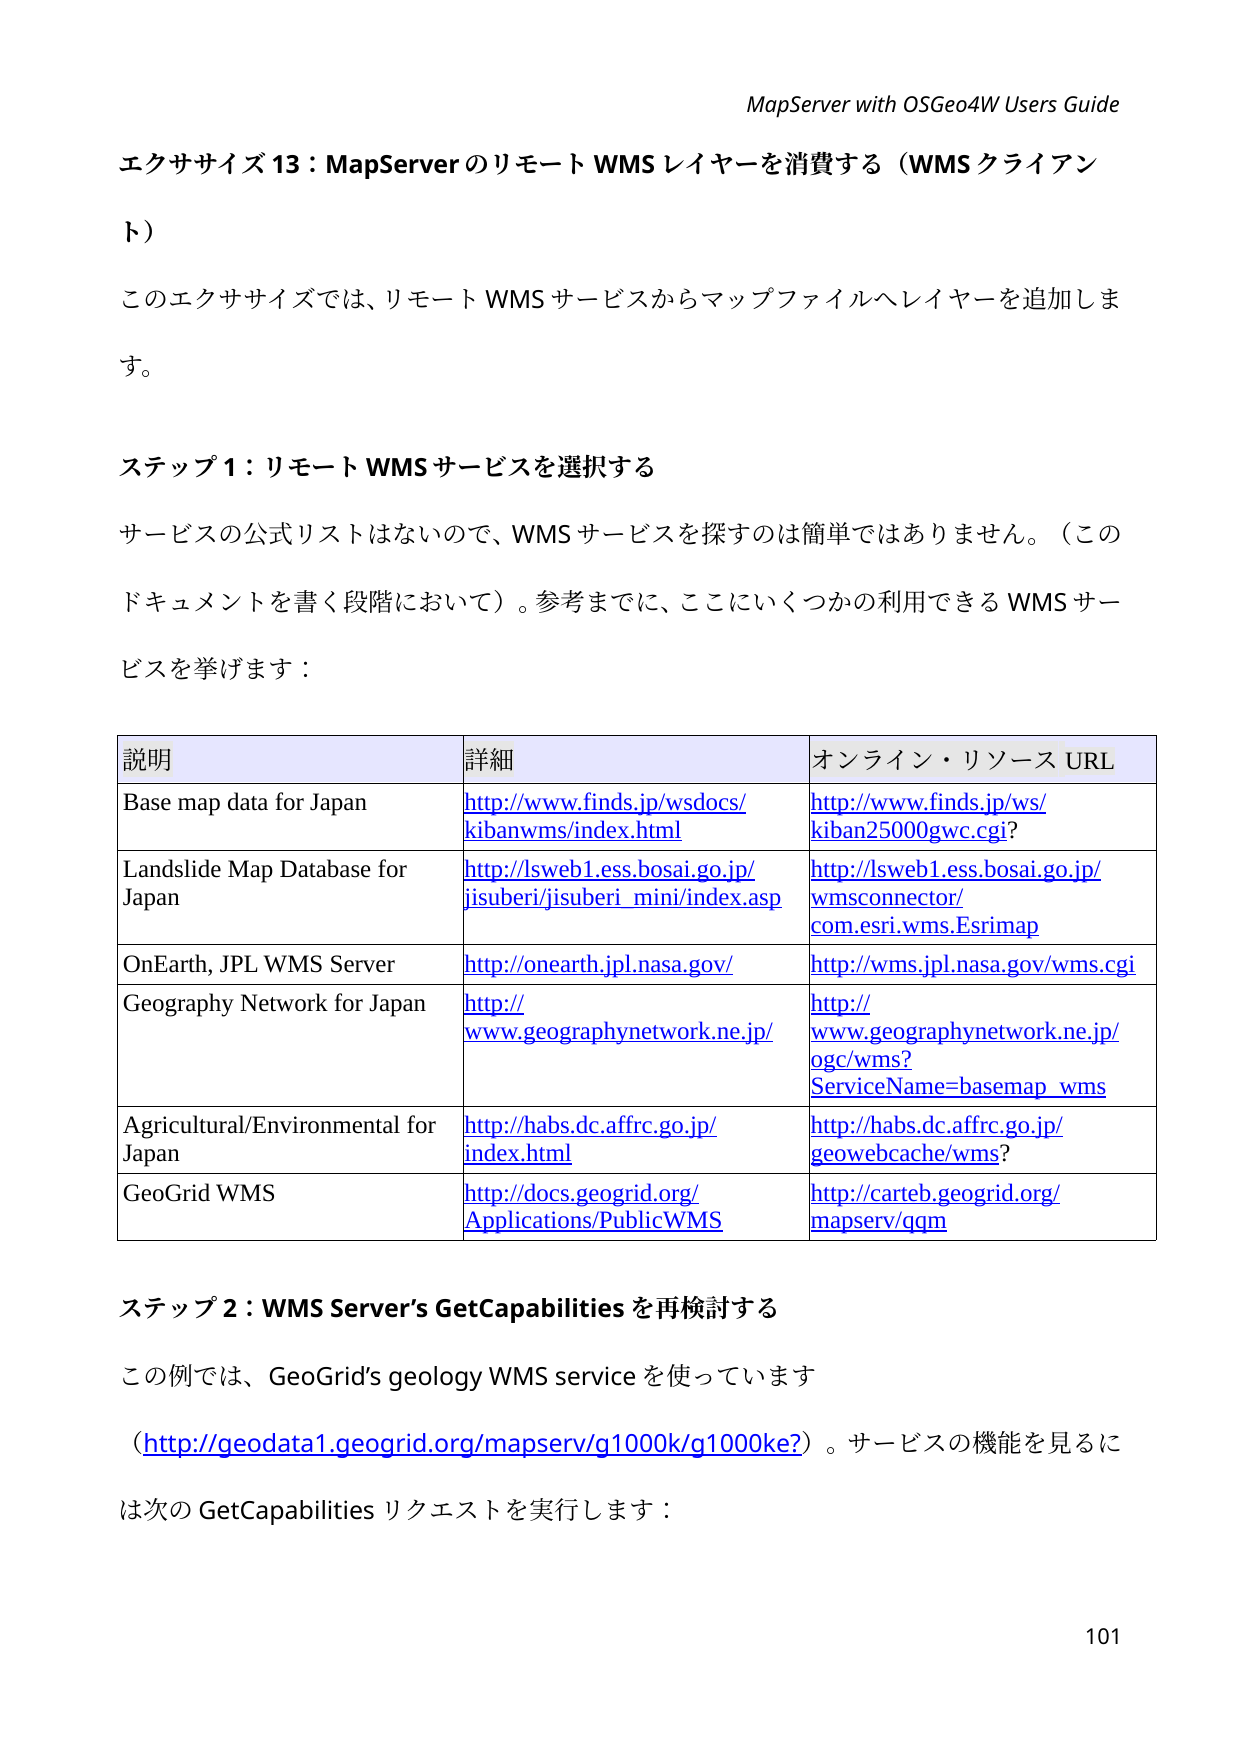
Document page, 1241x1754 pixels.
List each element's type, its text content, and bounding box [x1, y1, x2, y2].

table_cell http://wms.jpl.nasa.gov/wms.cgi [810, 945, 1156, 983]
table_cell http://habs.dc.affrc.go.jp/index.html [464, 1107, 809, 1173]
table_cell Agricultural/Environmental for Japan [118, 1107, 463, 1173]
table_header 詳細 [464, 736, 809, 782]
table_cell http://onearth.jpl.nasa.gov/ [464, 945, 809, 983]
table_cell http://lsweb1.ess.bosai.go.jp/jisuberi/jisuberi_mini/index.asp [464, 851, 809, 944]
table_cell OnEarth, JPL WMS Server [118, 945, 463, 983]
table_cell http://www.finds.jp/wsdocs/kibanwms/index.html [464, 784, 809, 849]
text このエクササイズでは、リモートWMSサービスからマップファイルへレイヤーを追加します。 [118, 264, 1122, 398]
table_cell http://carteb.geogrid.org/mapserv/qqm [810, 1174, 1156, 1240]
table_header オンライン・リソース URL [810, 736, 1156, 782]
table_cell http://lsweb1.ess.bosai.go.jp/wmsconnector/com.esri.wms.Esrimap [810, 851, 1156, 944]
text ステップ1：リモートWMSサービスを選択する [118, 432, 1122, 499]
table_cell http://docs.geogrid.org/Applications/PublicWMS [464, 1174, 809, 1240]
text ステップ2：WMS Server’s GetCapabilitiesを再検討する [118, 1273, 1122, 1341]
table_cell http://habs.dc.affrc.go.jp/geowebcache/wms? [810, 1107, 1156, 1173]
table_cell Landslide Map Database for Japan [118, 851, 463, 944]
table_cell http://www.finds.jp/ws/kiban25000gwc.cgi? [810, 784, 1156, 849]
table_cell Base map data for Japan [118, 784, 463, 849]
table_header 説明 [118, 736, 463, 782]
table_cell GeoGrid WMS [118, 1174, 463, 1240]
table_cell http://www.geographynetwork.ne.jp/ogc/wms?ServiceName=basemap_wms [810, 985, 1156, 1106]
text この例では、GeoGrid’s geology WMS serviceを使っています（http://geodata1.geogrid.org/mapserv/g1000k/g1000ke?）。サービスの機能を見るには次のGetCapabilitiesリクエストを実行します： [118, 1341, 1122, 1543]
table_cell http://www.geographynetwork.ne.jp/ [464, 985, 809, 1106]
text サービスの公式リストはないので、WMSサービスを探すのは簡単ではありません。（このドキュメントを書く段階において）。参考までに、ここにいくつかの利用できるWMSサービスを挙げます： [118, 499, 1122, 701]
text エクササイズ13：MapServerのリモートWMSレイヤーを消費する（WMSクライアント） [118, 129, 1122, 264]
table_cell Geography Network for Japan [118, 985, 463, 1106]
